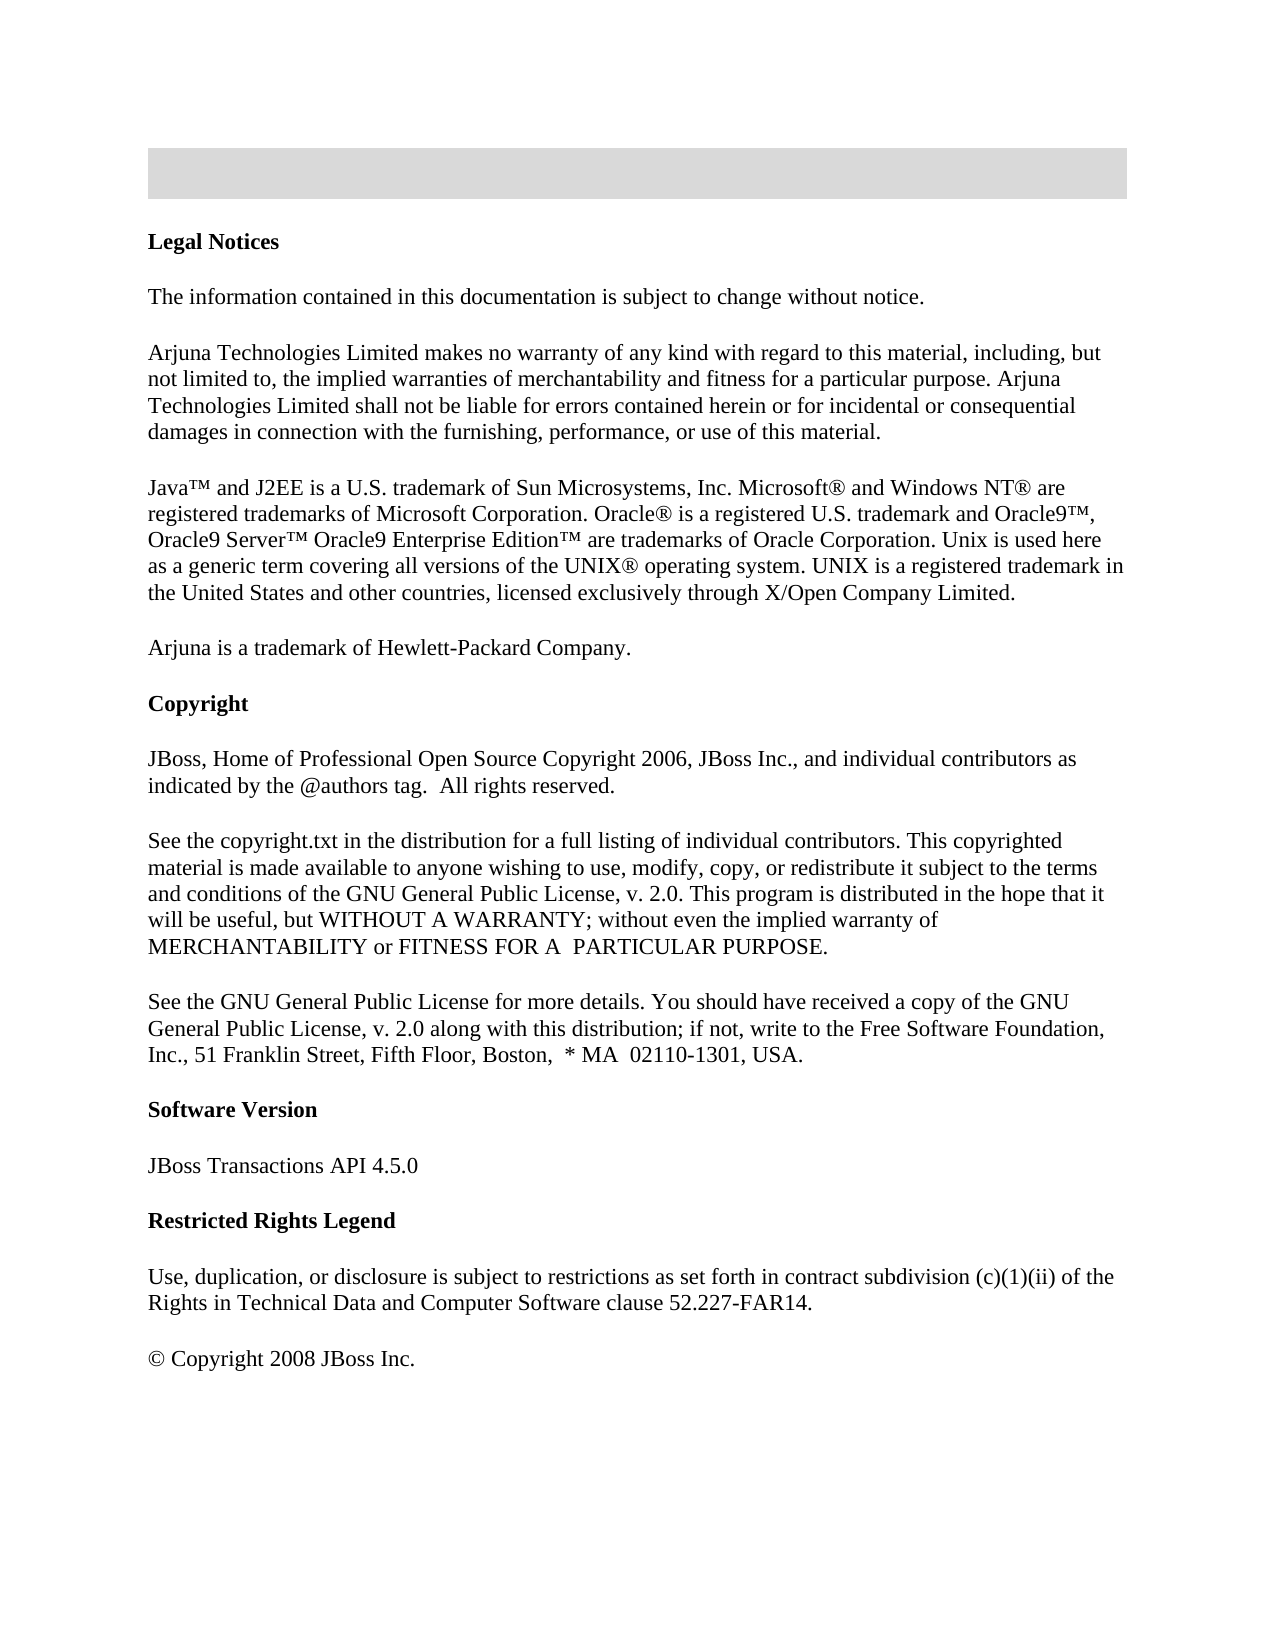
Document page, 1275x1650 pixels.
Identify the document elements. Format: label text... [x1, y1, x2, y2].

text See the copyright.txt in the distribution for a full listing of individual contributors. This copyrighted material is made available to anyone wishing to use, modify, copy, or redistribute it subject to the terms and conditions of the GNU General Public License, v. 2.0. This program is distributed in the hope that it will be useful, but WITHOUT A WARRANTY; without even the implied warranty of MERCHANTABILITY or FITNESS FOR A PARTICULAR PURPOSE. [148, 827, 1127, 959]
text Copyright [148, 690, 1127, 716]
text See the GNU General Public License for more details. You should have received a copy of the GNU General Public License, v. 2.0 along with this distribution; if not, write to the Free Software Foundation, Inc., 51 Franklin Street, Fifth Floor, Boston, * MA 02110-1301, USA. [148, 988, 1127, 1067]
text Use, duplication, or disclosure is subject to restrictions as set forth in contract subdivision (c)(1)(ii) of the Rights in Technical Data and Computer Software clause 52.227-FAR14. [148, 1263, 1127, 1316]
text Software Version [148, 1097, 1127, 1123]
text © Copyright 2008 JBoss Inc. [148, 1345, 1127, 1371]
text Arjuna Technologies Limited makes no warranty of any kind with regard to this material, including, but not limited to, the implied warranties of merchantability and fitness for a particular purpose. Arjuna Technologies Limited shall not be liable for errors contained herein or for incidental or consequential damages in connection with the furnishing, performance, or use of this material. [148, 339, 1127, 444]
text Arjuna is a trademark of Hewlett-Packard Company. [148, 634, 1127, 661]
text Legal Notices [148, 228, 1127, 254]
text Restricted Rights Legend [148, 1208, 1127, 1234]
text JBoss Transactions API 4.4.0 [148, 1152, 1127, 1178]
text Java™ and J2EE is a U.S. trademark of Sun Microsystems, Inc. Microsoft® and Windows NT® are registered trademarks of Microsoft Corporation. Oracle® is a registered U.S. trademark and Oracle9™, Oracle9 Server™ Oracle9 Enterprise Edition™ are trademarks of Oracle Corporation. Unix is used here as a generic term covering all versions of the UNIX® operating system. UNIX is a registered trademark in the United States and other countries, licensed exclusively through X/Open Company Limited. [148, 473, 1127, 605]
text The information contained in this documentation is subject to change without notice. [148, 283, 1127, 310]
text JBoss, Home of Professional Open Source Copyright 2006, JBoss Inc., and individual contributors as indicated by the @authors tag. All rights reserved. [148, 746, 1127, 798]
